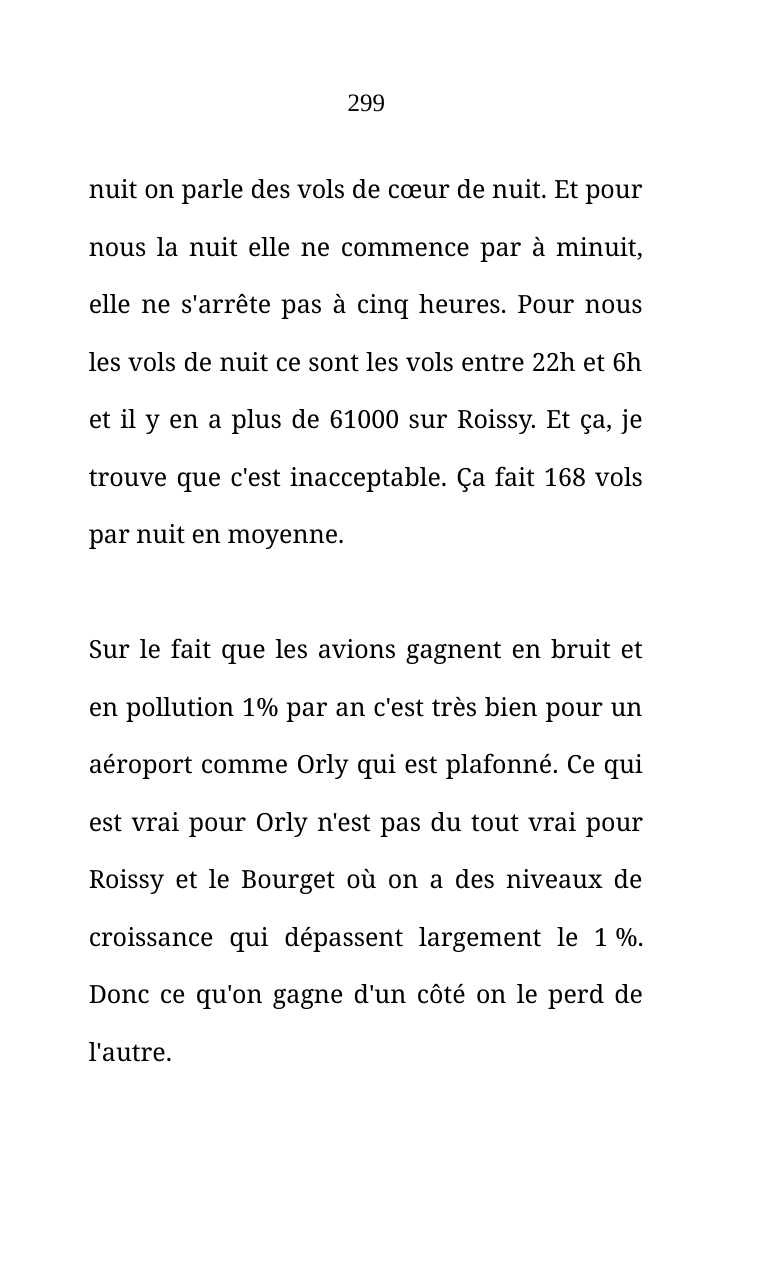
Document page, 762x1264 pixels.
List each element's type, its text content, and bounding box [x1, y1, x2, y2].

text Sur le fait que les avions gagnent en bruit et en pollution 1% par an c'est très bien pour un aéroport comme Orly qui est plafonné. Ce qui est vrai pour Orly n'est pas du tout vrai pour Roissy et le Bourget où on a des niveaux de croissance qui dépassent largement le 1 %. Donc ce qu'on gagne d'un côté on le perd de l'autre. [88, 609, 644, 1069]
text nuit on parle des vols de cœur de nuit. Et pour nous la nuit elle ne commence par à minuit, elle ne s'arrête pas à cinq heures. Pour nous les vols de nuit ce sont les vols entre 22h et 6h et il y en a plus de 61000 sur Roissy. Et ça, je trouve que c'est inacceptable. Ça fait 168 vols par nuit en moyenne. [88, 147, 644, 551]
